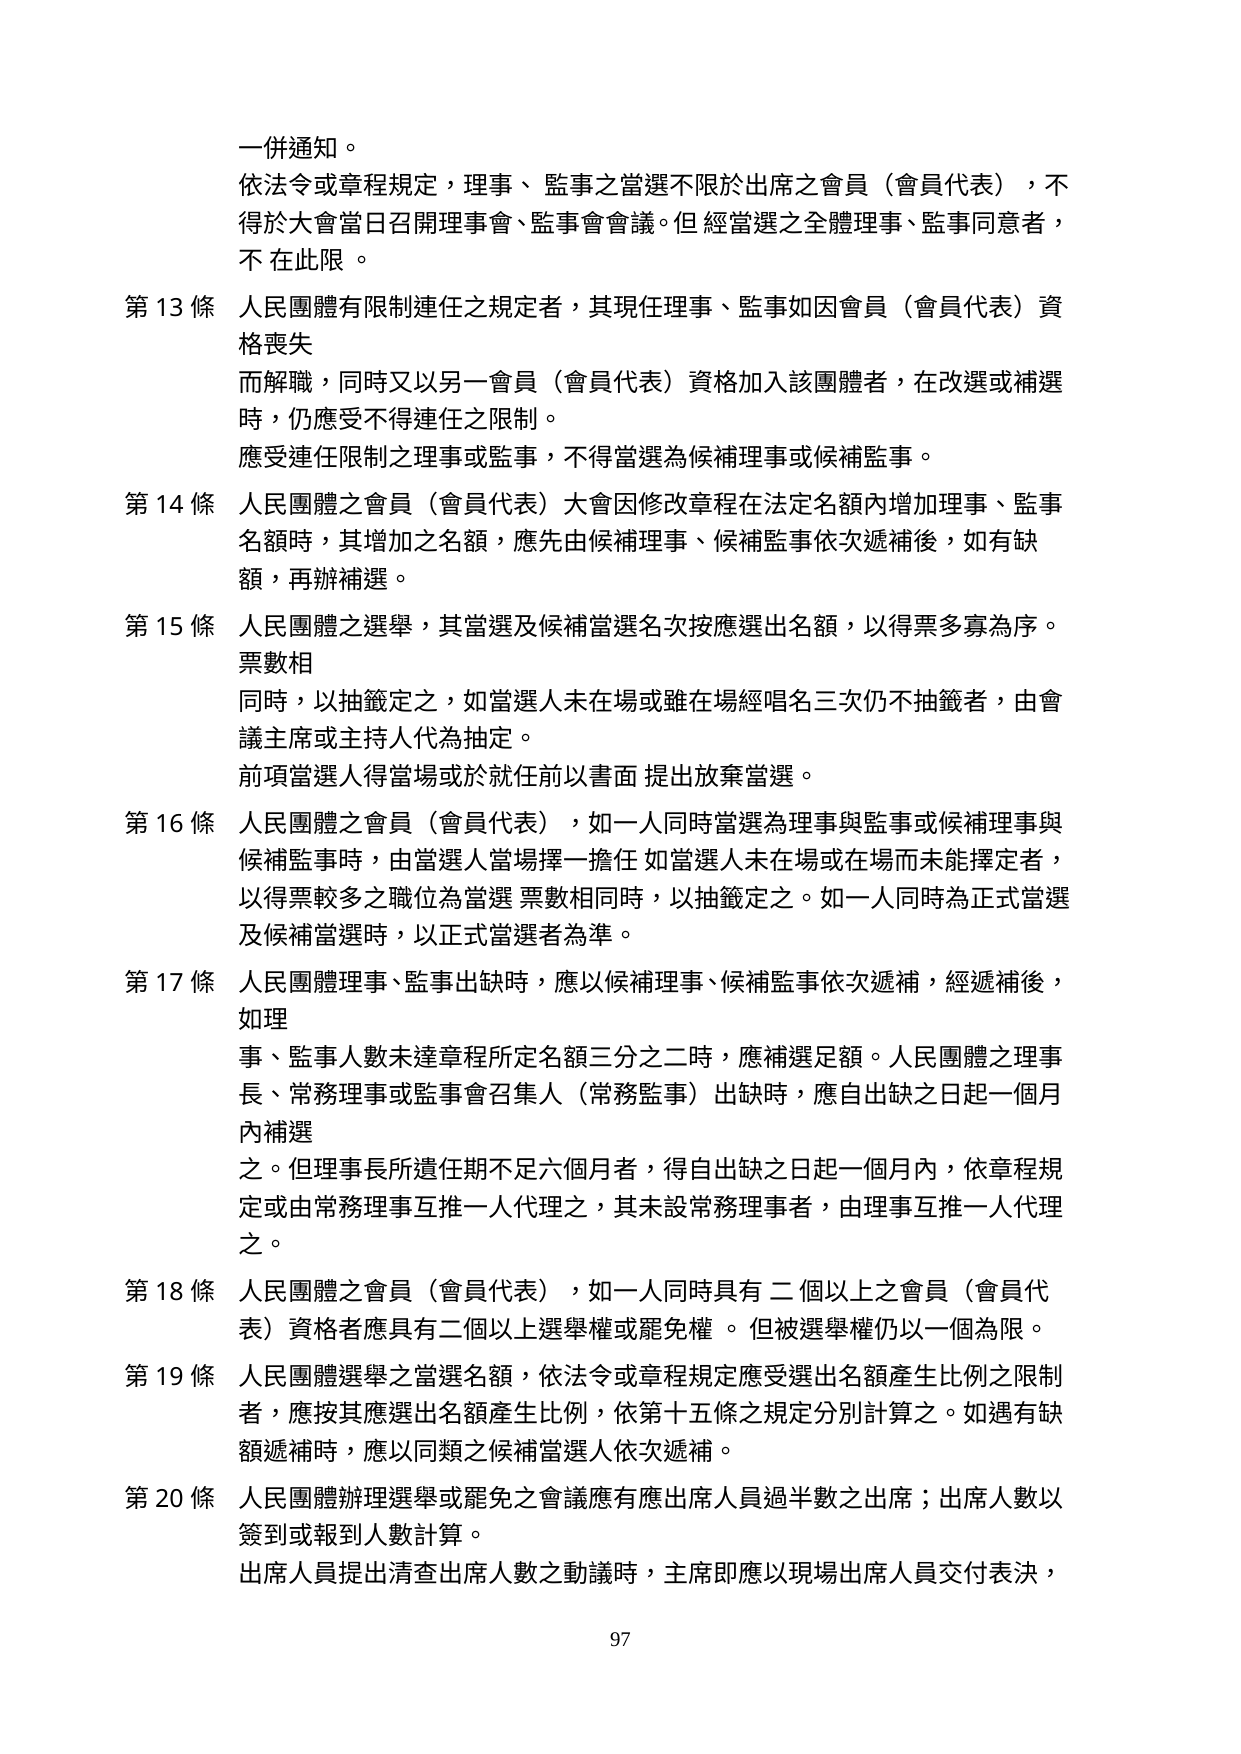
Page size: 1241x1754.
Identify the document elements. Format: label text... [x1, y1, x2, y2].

table_cell 人民團體之選舉，其當選及候補當選名次按應選出名額，以得票多寡為序。票數相 同時，以抽籤定之，如當選人未在場或雖在場經唱名三次仍不抽籤者，由會議主席或主持人代為抽定。 前項當選人得當場或於就任前以書面 提出放棄當選。 [234, 601, 1075, 798]
table_cell 第 19 條 [120, 1351, 234, 1473]
table_cell 人民團體辦理選舉或罷免之會議應有應出席人員過半數之出席；出席人數以簽到或報到人數計算。 出席人員提出清查出席人數之動議時，主席即應以現場出席人員交付表決， [234, 1473, 1075, 1595]
table_cell 人民團體有限制連任之規定者，其現任理事、監事如因會員（會員代表）資格喪失 而解職，同時又以另一會員（會員代表）資格加入該團體者，在改選或補選時，仍應受不得連任之限制。 應受連任限制之理事或監事，不得當選為候補理事或候補監事。 [234, 282, 1075, 479]
table_cell 人民團體之會員（會員代表），如一人同時當選為理事與監事或候補理事與候補監事時，由當選人當場擇一擔任 如當選人未在場或在場而未能擇定者，以得票較多之職位為當選 票數相同時，以抽籤定之 。 如一人同時為正式當選及候補當選時，以正式當選者為準。 [234, 798, 1075, 957]
table_cell 第 16 條 [120, 798, 234, 957]
table_cell 第 17 條 [120, 957, 234, 1267]
table_cell 人民團體之會員（會員代表）大會因修改章程在法定名額內增加理事、監事名額時，其增加之名額，應先由候補理事、候補監事依次遞補後，如有缺額，再辦補選。 [234, 479, 1075, 601]
table_cell 第 13 條 [120, 282, 234, 479]
table_cell 人民團體選舉之當選名額，依法令或章程規定應受選出名額產生比例之限制者，應按其應選出名額產生比例，依第十五條之規定分別計算之。如遇有缺額遞補時，應以同類之候補當選人依次遞補。 [234, 1351, 1075, 1473]
table_cell 第 14 條 [120, 479, 234, 601]
table_cell 人民團體理事、監事出缺時，應以候補理事、候補監事依次遞補，經遞補後，如理 事、監事人數未達章程所定名額三分之二時，應補選足額。人民團體之理事長、常務理事或監事會召集人（常務監事）出缺時，應自出缺之日起一個月內補選 之。但理事長所遺任期不足六個月者，得自出缺之日起一個月內，依章程規定或由常務理事互推一人代理之，其未設常務理事者，由理事互推一人代理之。 [234, 957, 1075, 1267]
table_cell 第 15 條 [120, 601, 234, 798]
table_cell 第 20 條 [120, 1473, 234, 1595]
table_cell 第 18 條 [120, 1267, 234, 1351]
table_cell 人民團體之會員（會員代表），如一人同時具有 二 個以上之會員（會員代表）資格者應具有二個以上選舉權或罷免權 。 但被選舉權仍以一個為限。 [234, 1267, 1075, 1351]
table_cell [120, 123, 234, 282]
table_cell 一併通知。 依法令或章程規定，理事、 監事之當選不限於出席之會員（會員代表），不得於大會當日召開理事會、監事會會議。但 經當選之全體理事、監事同意者，不 在此限 。 [234, 123, 1075, 282]
